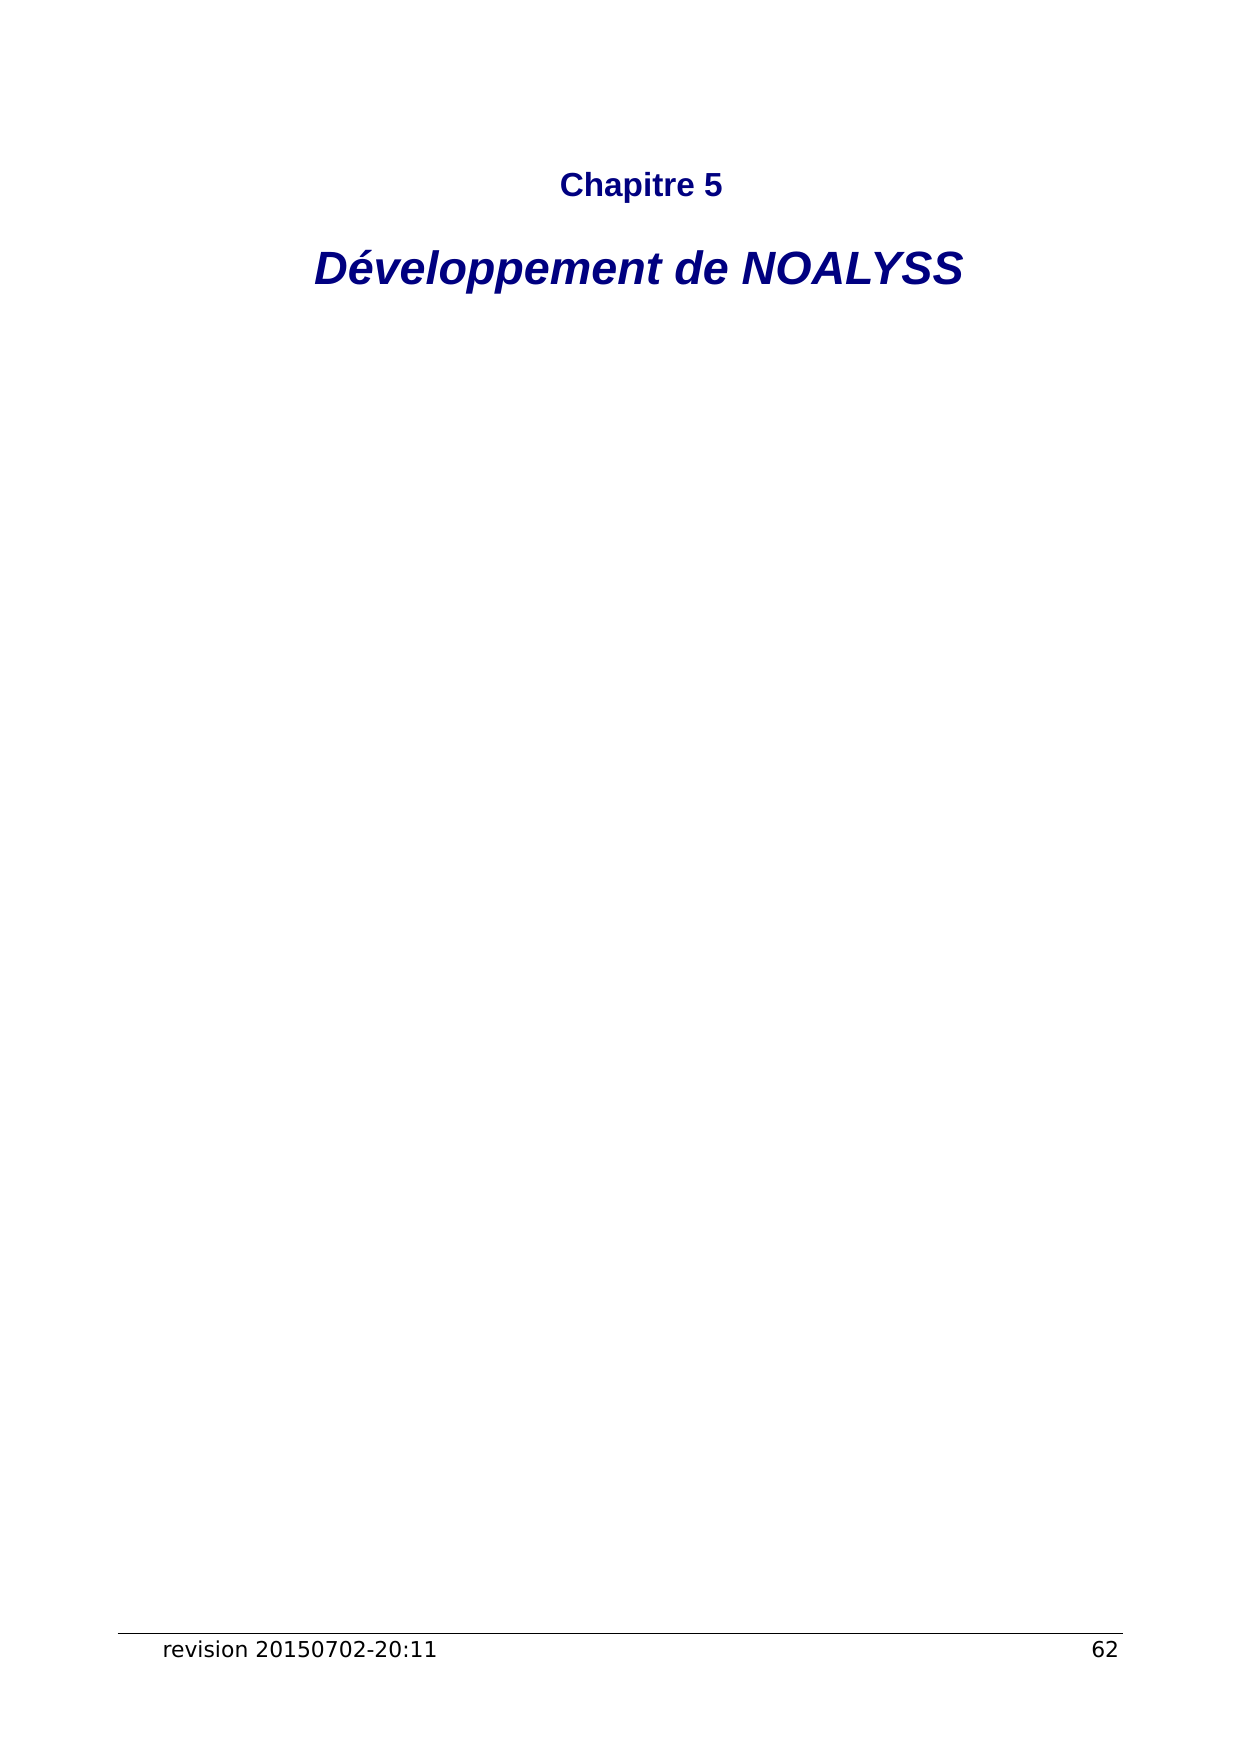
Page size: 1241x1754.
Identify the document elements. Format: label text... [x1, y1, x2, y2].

subtitle Développement de NOALYSS [159, 241, 1123, 294]
subtitle Chapitre 5 [159, 164, 1123, 203]
